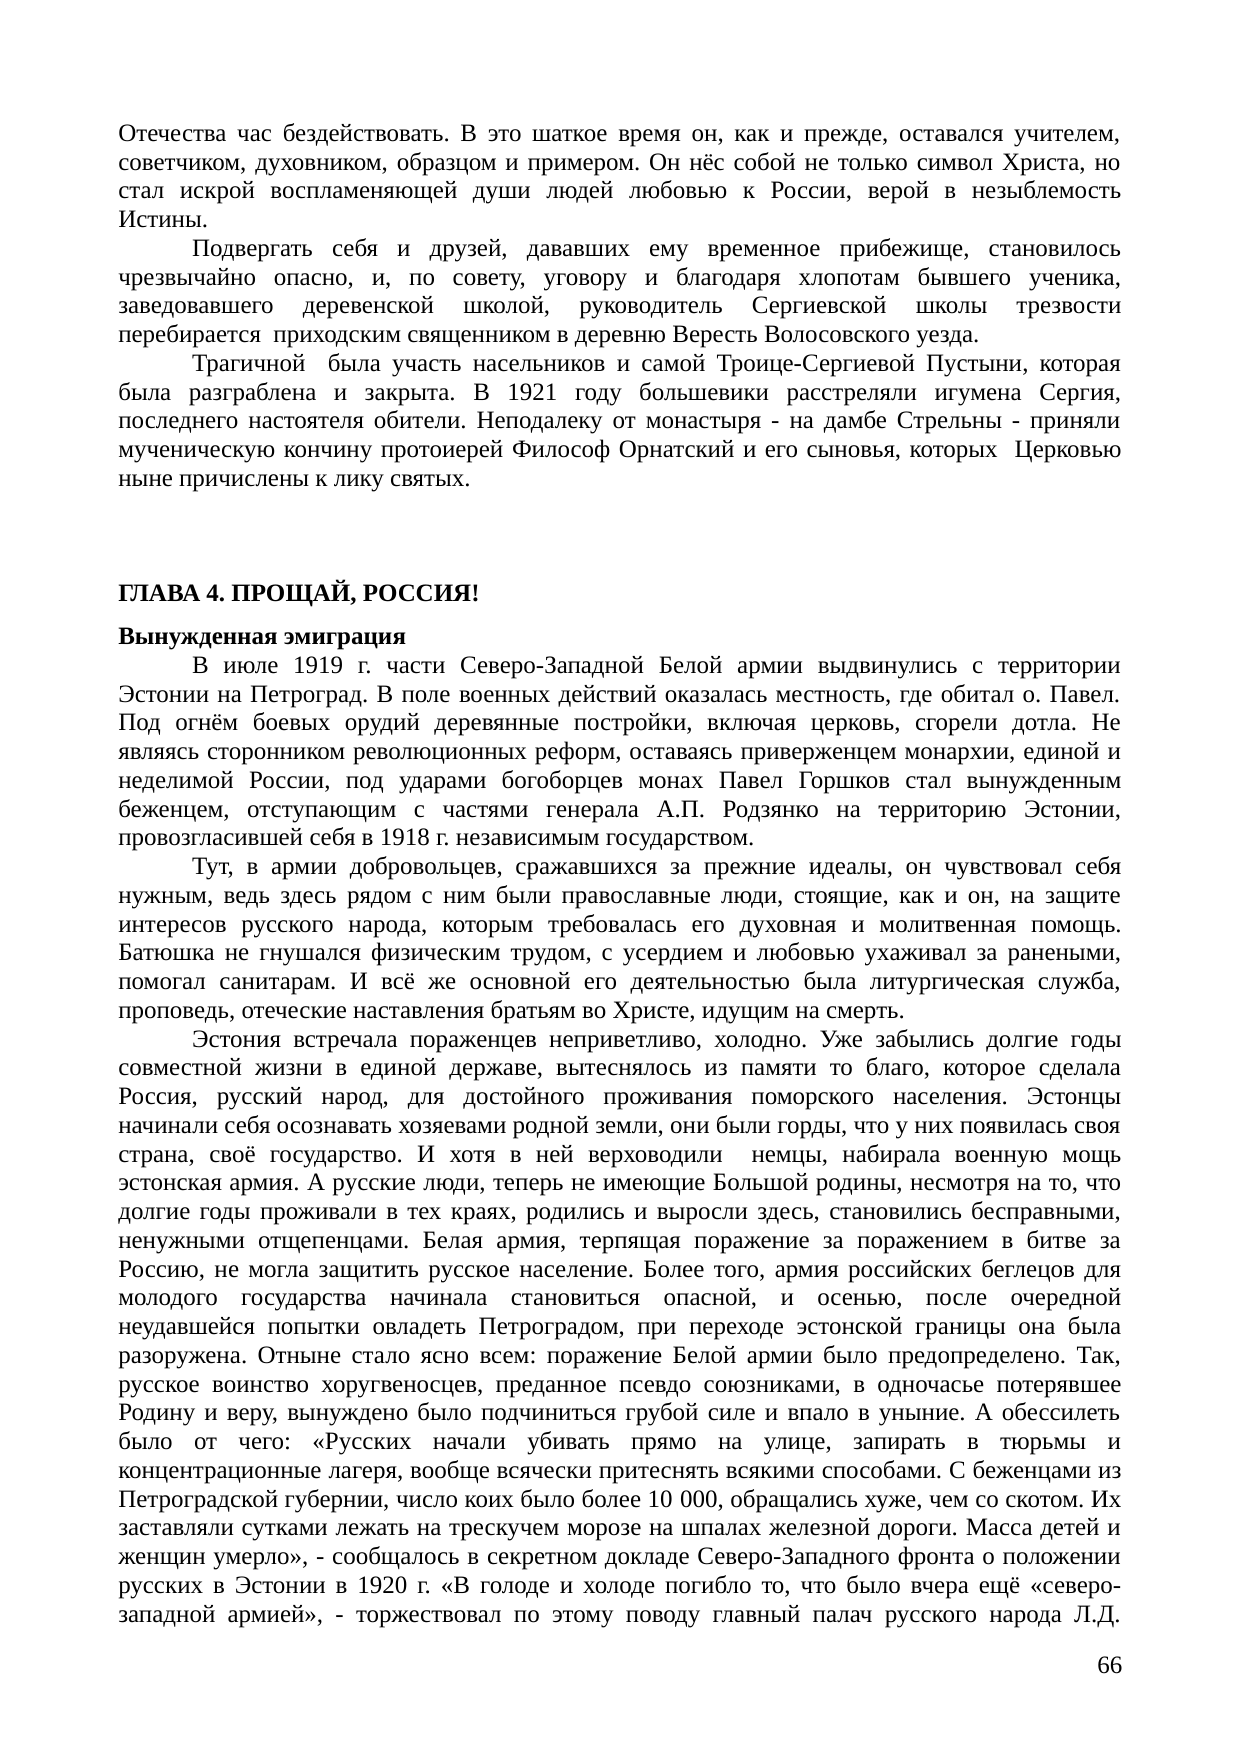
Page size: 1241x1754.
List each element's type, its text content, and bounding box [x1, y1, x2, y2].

text Трагичной была участь насельников и самой Троице-Сергиевой Пустыни, которая была разграблена и закрыта. В 1921 году большевики расстреляли игумена Сергия, последнего настоятеля обители. Неподалеку от монастыря - на дамбе Стрельны - приняли мученическую кончину протоиерей Философ Орнатский и его сыновья, которых Церковью ныне причислены к лику святых. [118, 348, 1122, 492]
text В июле 1919 г. части Северо-Западной Белой армии выдвинулись с территории Эстонии на Петроград. В поле военных действий оказалась местность, где обитал о. Павел. Под огнём боевых орудий деревянные постройки, включая церковь, сгорели дотла. Не являясь сторонником революционных реформ, оставаясь приверженцем монархии, единой и неделимой России, под ударами богоборцев монах Павел Горшков стал вынужденным беженцем, отступающим с частями генерала А.П. Родзянко на территорию Эстонии, провозгласившей себя в 1918 г. независимым государством. [118, 650, 1122, 851]
text Отечества час бездействовать. В это шаткое время он, как и прежде, оставался учителем, советчиком, духовником, образцом и примером. Он нёс собой не только символ Христа, но стал искрой воспламеняющей души людей любовью к России, верой в незыблемость Истины. [118, 118, 1122, 233]
text Тут, в армии добровольцев, сражавшихся за прежние идеалы, он чувствовал себя нужным, ведь здесь рядом с ним были православные люди, стоящие, как и он, на защите интересов русского народа, которым требовалась его духовная и молитвенная помощь. Батюшка не гнушался физическим трудом, с усердием и любовью ухаживал за ранеными, помогал санитарам. И всё же основной его деятельностью была литургическая служба, проповедь, отеческие наставления братьям во Христе, идущим на смерть. [118, 851, 1122, 1024]
text Эстония встречала пораженцев неприветливо, холодно. Уже забылись долгие годы совместной жизни в единой державе, вытеснялось из памяти то благо, которое сделала Россия, русский народ, для достойного проживания поморского населения. Эстонцы начинали себя осознавать хозяевами родной земли, они были горды, что у них появилась своя страна, своё государство. И хотя в ней верховодили немцы, набирала военную мощь эстонская армия. А русские люди, теперь не имеющие Большой родины, несмотря на то, что долгие годы проживали в тех краях, родились и выросли здесь, становились бесправными, ненужными отщепенцами. Белая армия, терпящая поражение за поражением в битве за Россию, не могла защитить русское население. Более того, армия российских беглецов для молодого государства начинала становиться опасной, и осенью, после очередной неудавшейся попытки овладеть Петроградом, при переходе эстонской границы она была разоружена. Отныне стало ясно всем: поражение Белой армии было предопределено. Так, русское воинство хоругвеносцев, преданное псевдо союзниками, в одночасье потерявшее Родину и веру, вынуждено было подчиниться грубой силе и впало в уныние. А обессилеть было от чего: «Русских начали убивать прямо на улице, запирать в тюрьмы и концентрационные лагеря, вообще всячески притеснять всякими способами. С беженцами из Петроградской губернии, число коих было более 10 000, обращались хуже, чем со скотом. Их заставляли сутками лежать на трескучем морозе на шпалах железной дороги. Масса детей и женщин умерло», - сообщалось в секретном докладе Северо-Западного фронта о положении русских в Эстонии в 1920 г. «В голоде и холоде погибло то, что было вчера ещё «северо-западной армией», - торжествовал по этому поводу главный палач русского народа Л.Д. [118, 1024, 1122, 1627]
text Вынужденная эмиграция [118, 621, 1122, 650]
text Подвергать себя и друзей, дававших ему временное прибежище, становилось чрезвычайно опасно, и, по совету, уговору и благодаря хлопотам бывшего ученика, заведовавшего деревенской школой, руководитель Сергиевской школы трезвости перебирается приходским священником в деревню Вересть Волосовского уезда. [118, 233, 1122, 348]
text ГЛАВА 4. ПРОЩАЙ, РОССИЯ! [118, 578, 1122, 607]
